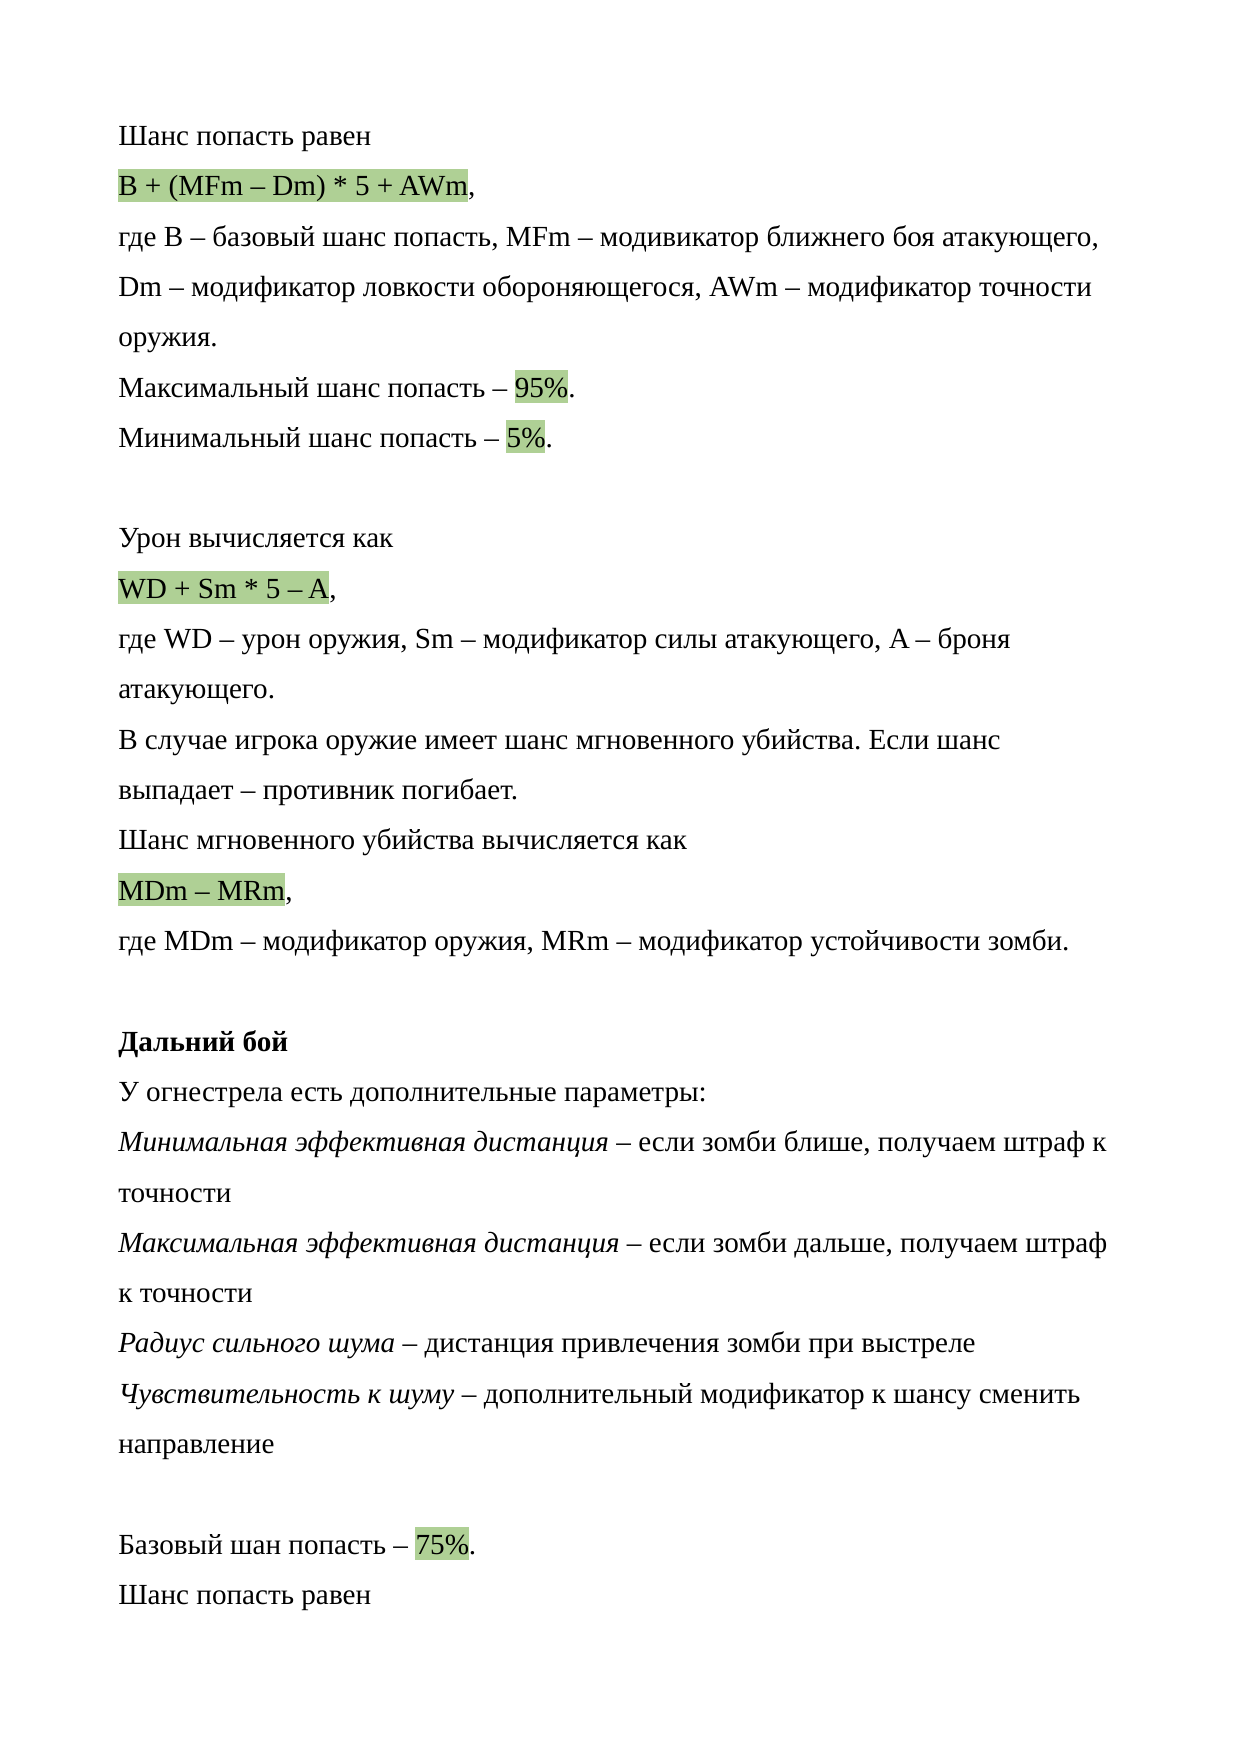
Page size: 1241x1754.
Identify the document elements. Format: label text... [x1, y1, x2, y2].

text Минимальная эффективная дистанция – если зомби блише, получаем штраф к точности [118, 1124, 1122, 1208]
text где B – базовый шанс попасть, MFm – модивикатор ближнего боя атакующего, Dm – модификатор ловкости обороняющегося, AWm – модификатор точности оружия. [118, 219, 1122, 353]
text WD + Sm * 5 – A, [118, 571, 1122, 604]
text Максимальная эффективная дистанция – если зомби дальше, получаем штраф к точности [118, 1225, 1122, 1309]
text У огнестрела есть дополнительные параметры: [118, 1074, 1122, 1108]
text MDm – MRm, [118, 873, 1122, 906]
text Шанс мгновенного убийства вычисляется как [118, 822, 1122, 856]
text Чувствительность к шуму – дополнительный модификатор к шансу сменить направление [118, 1376, 1122, 1460]
text Максимальный шанс попасть – 95%. [118, 370, 1122, 403]
text Шанс попасть равен [118, 118, 1122, 152]
text где WD – урон оружия, Sm – модификатор силы атакующего, A – броня атакующего. [118, 621, 1122, 705]
text Дальний бой [118, 1024, 1122, 1057]
text В случае игрока оружие имеет шанс мгновенного убийства. Если шанс выпадает – противник погибает. [118, 722, 1122, 806]
text Урон вычисляется как [118, 521, 1122, 554]
text B + (MFm – Dm) * 5 + AWm, [118, 168, 1122, 202]
text где MDm – модификатор оружия, MRm – модификатор устойчивости зомби. [118, 923, 1122, 957]
text Радиус сильного шума – дистанция привлечения зомби при выстреле [118, 1326, 1122, 1359]
text Минимальный шанс попасть – 5%. [118, 420, 1122, 453]
text Шанс попасть равен [118, 1577, 1122, 1611]
text Базовый шан попасть – 75%. [118, 1527, 1122, 1560]
